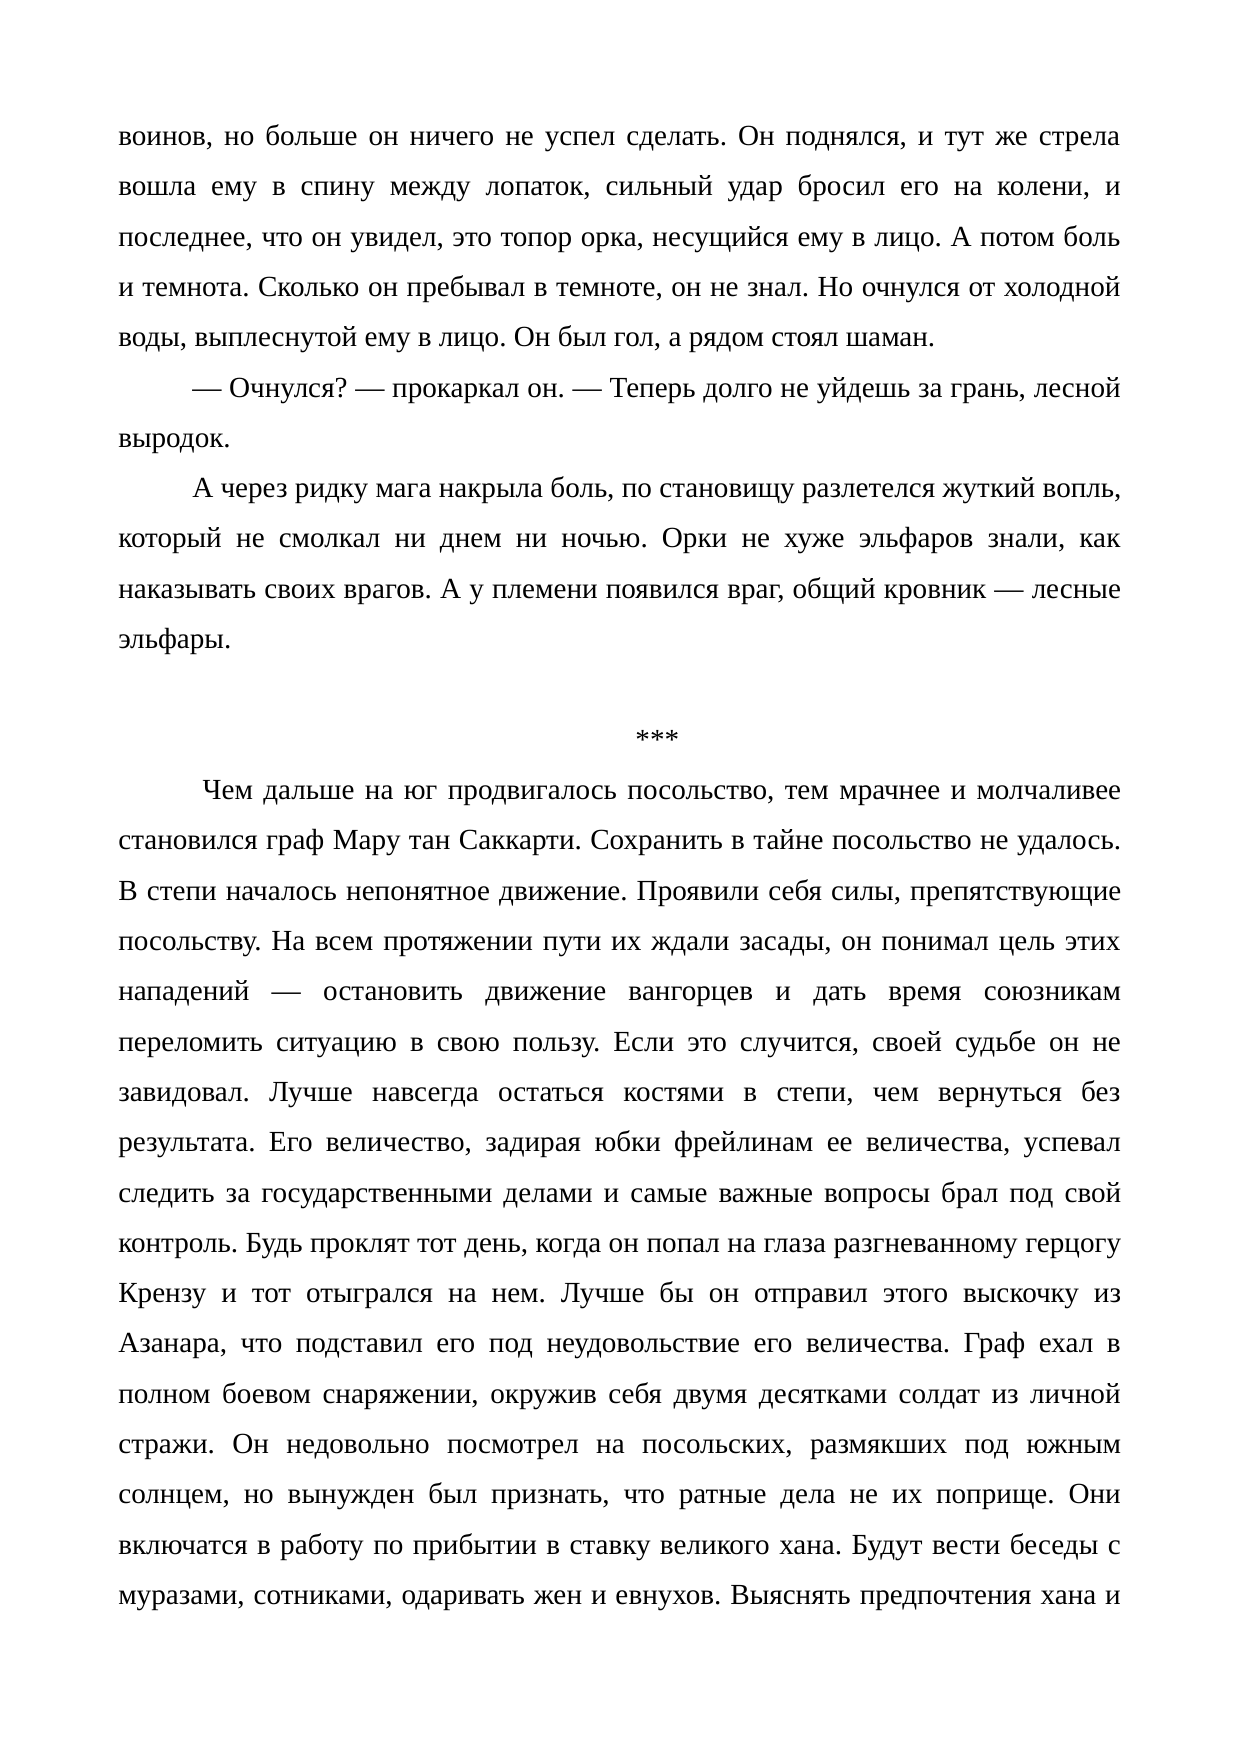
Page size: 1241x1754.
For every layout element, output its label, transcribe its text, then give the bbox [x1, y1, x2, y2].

text *** [118, 722, 1122, 755]
text Чем дальше на юг продвигалось посольство, тем мрачнее и молчаливее становился граф Мару тан Саккарти. Сохранить в тайне посольство не удалось. В степи началось непонятное движение. Проявили себя силы, препятствующие посольству. На всем протяжении пути их ждали засады, он понимал цель этих нападений — остановить движение вангорцев и дать время союзникам переломить ситуацию в свою пользу. Если это случится, своей судьбе он не завидовал. Лучше навсегда остаться костями в степи, чем вернуться без результата. Его величество, задирая юбки фрейлинам ее величества, успевал следить за государственными делами и самые важные вопросы брал под свой контроль. Будь проклят тот день, когда он попал на глаза разгневанному герцогу Крензу и тот отыгрался на нем. Лучше бы он отправил этого выскочку из Азанара, что подставил его под неудовольствие его величества. Граф ехал в полном боевом снаряжении, окружив себя двумя десятками солдат из личной стражи. Он недовольно посмотрел на посольских, размякших под южным солнцем, но вынужден был признать, что ратные дела не их поприще. Они включатся в работу по прибытии в ставку великого хана. Будут вести беседы с муразами, сотниками, одаривать жен и евнухов. Выяснять предпочтения хана и [118, 772, 1122, 1611]
text воинов, но больше он ничего не успел сделать. Он поднялся, и тут же стрела вошла ему в спину между лопаток, сильный удар бросил его на колени, и последнее, что он увидел, это топор орка, несущийся ему в лицо. А потом боль и темнота. Сколько он пребывал в темноте, он не знал. Но очнулся от холодной воды, выплеснутой ему в лицо. Он был гол, а рядом стоял шаман. [118, 118, 1122, 353]
text А через ридку мага накрыла боль, по становищу разлетелся жуткий вопль, который не смолкал ни днем ни ночью. Орки не хуже эльфаров знали, как наказывать своих врагов. А у племени появился враг, общий кровник — лесные эльфары. [118, 470, 1122, 655]
text — Очнулся? — прокаркал он. — Теперь долго не уйдешь за грань, лесной выродок. [118, 370, 1122, 453]
